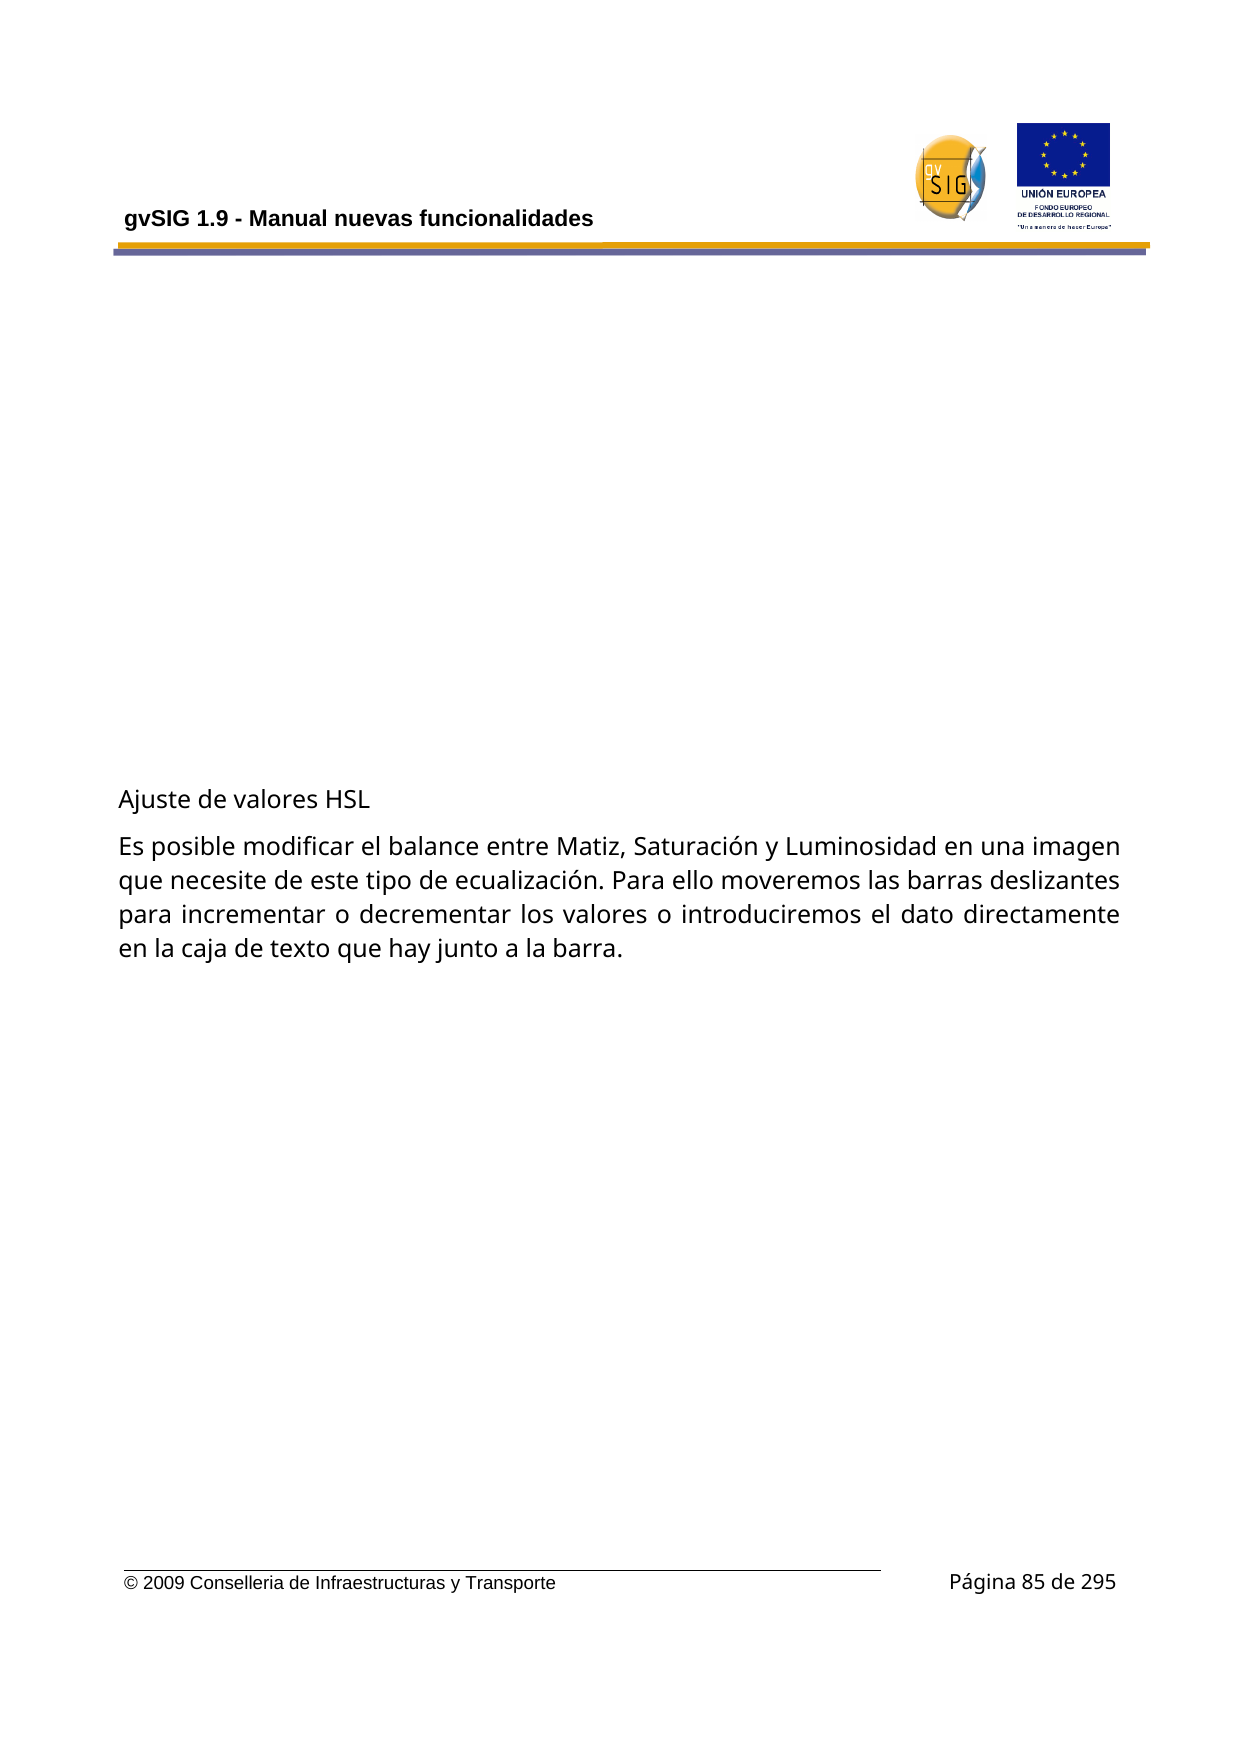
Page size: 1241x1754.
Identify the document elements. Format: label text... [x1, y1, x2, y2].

text Es posible modificar el balance entre Matiz, Saturación y Luminosidad en una imagen que necesite de este tipo de ecualización. Para ello moveremos las barras deslizantes para incrementar o decrementar los valores o introduciremos el dato directamente en la caja de texto que hay junto a la barra. [118, 828, 1122, 965]
picture [914, 134, 987, 222]
picture [1015, 123, 1112, 232]
text Ajuste de valores HSL [118, 782, 1122, 816]
